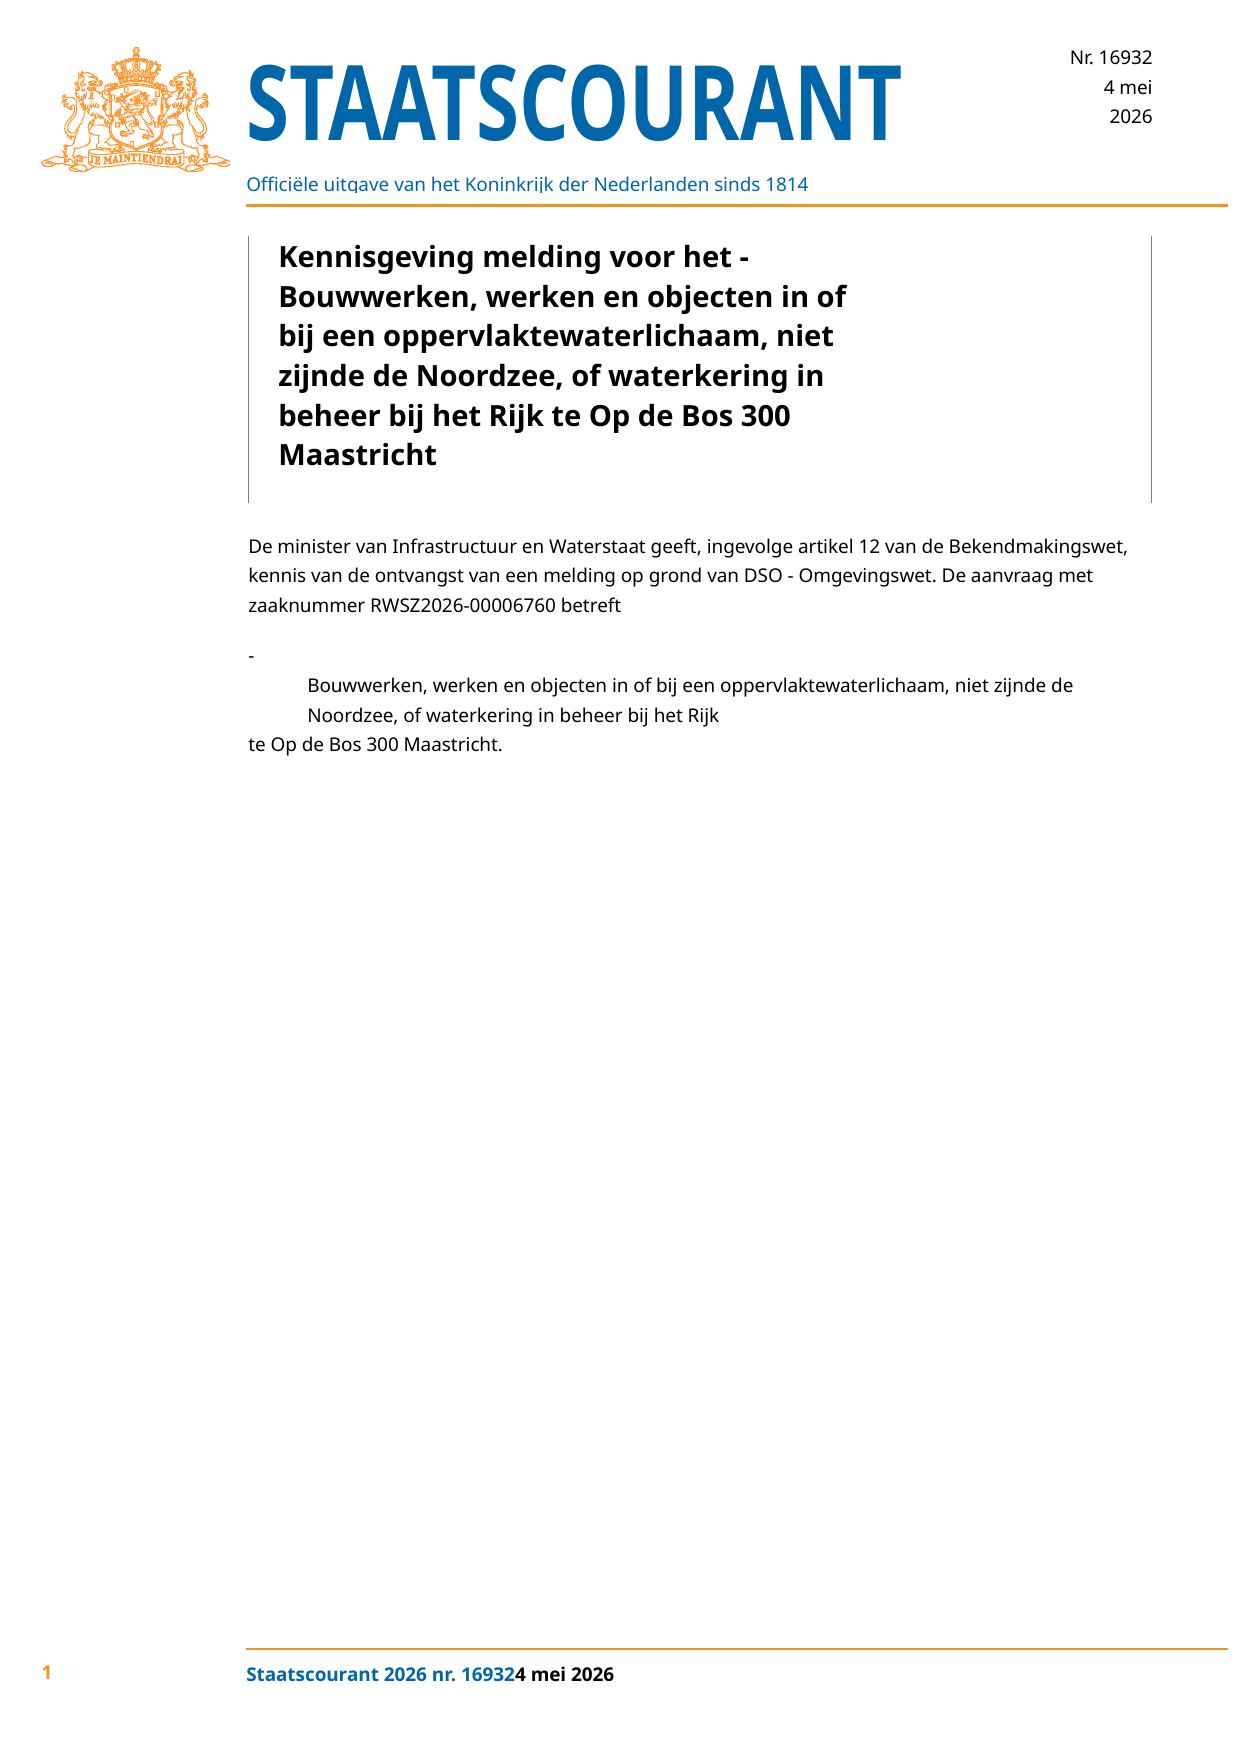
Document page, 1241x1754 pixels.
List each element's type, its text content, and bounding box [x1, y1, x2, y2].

table_header Kennisgeving melding voor het -Bouwwerken, werken en objecten in of bij een oppervlaktewaterlichaam, niet zijnde de Noordzee, of waterkering in beheer bij het Rijk te Op de Bos 300 Maastricht [249, 236, 850, 503]
picture [912, 236, 1090, 414]
text te Op de Bos 300 Maastricht. [248, 731, 1152, 757]
table_header [850, 414, 1151, 503]
table_header [850, 236, 912, 413]
table_header [1090, 236, 1151, 413]
list Bouwwerken, werken en objecten in of bij een oppervlaktewaterlichaam, niet zijnde de Noordzee, of waterkering in beheer bij het Rijk [248, 672, 1152, 727]
picture [41, 47, 231, 172]
text De minister van Infrastructuur en Waterstaat geeft, ingevolge artikel 12 van de Bekendmakingswet, kennis van de ontvangst van een melding op grond van DSO - Omgevingswet. De aanvraag met zaaknummer RWSZ2026-00006760 betreft [248, 533, 1152, 618]
